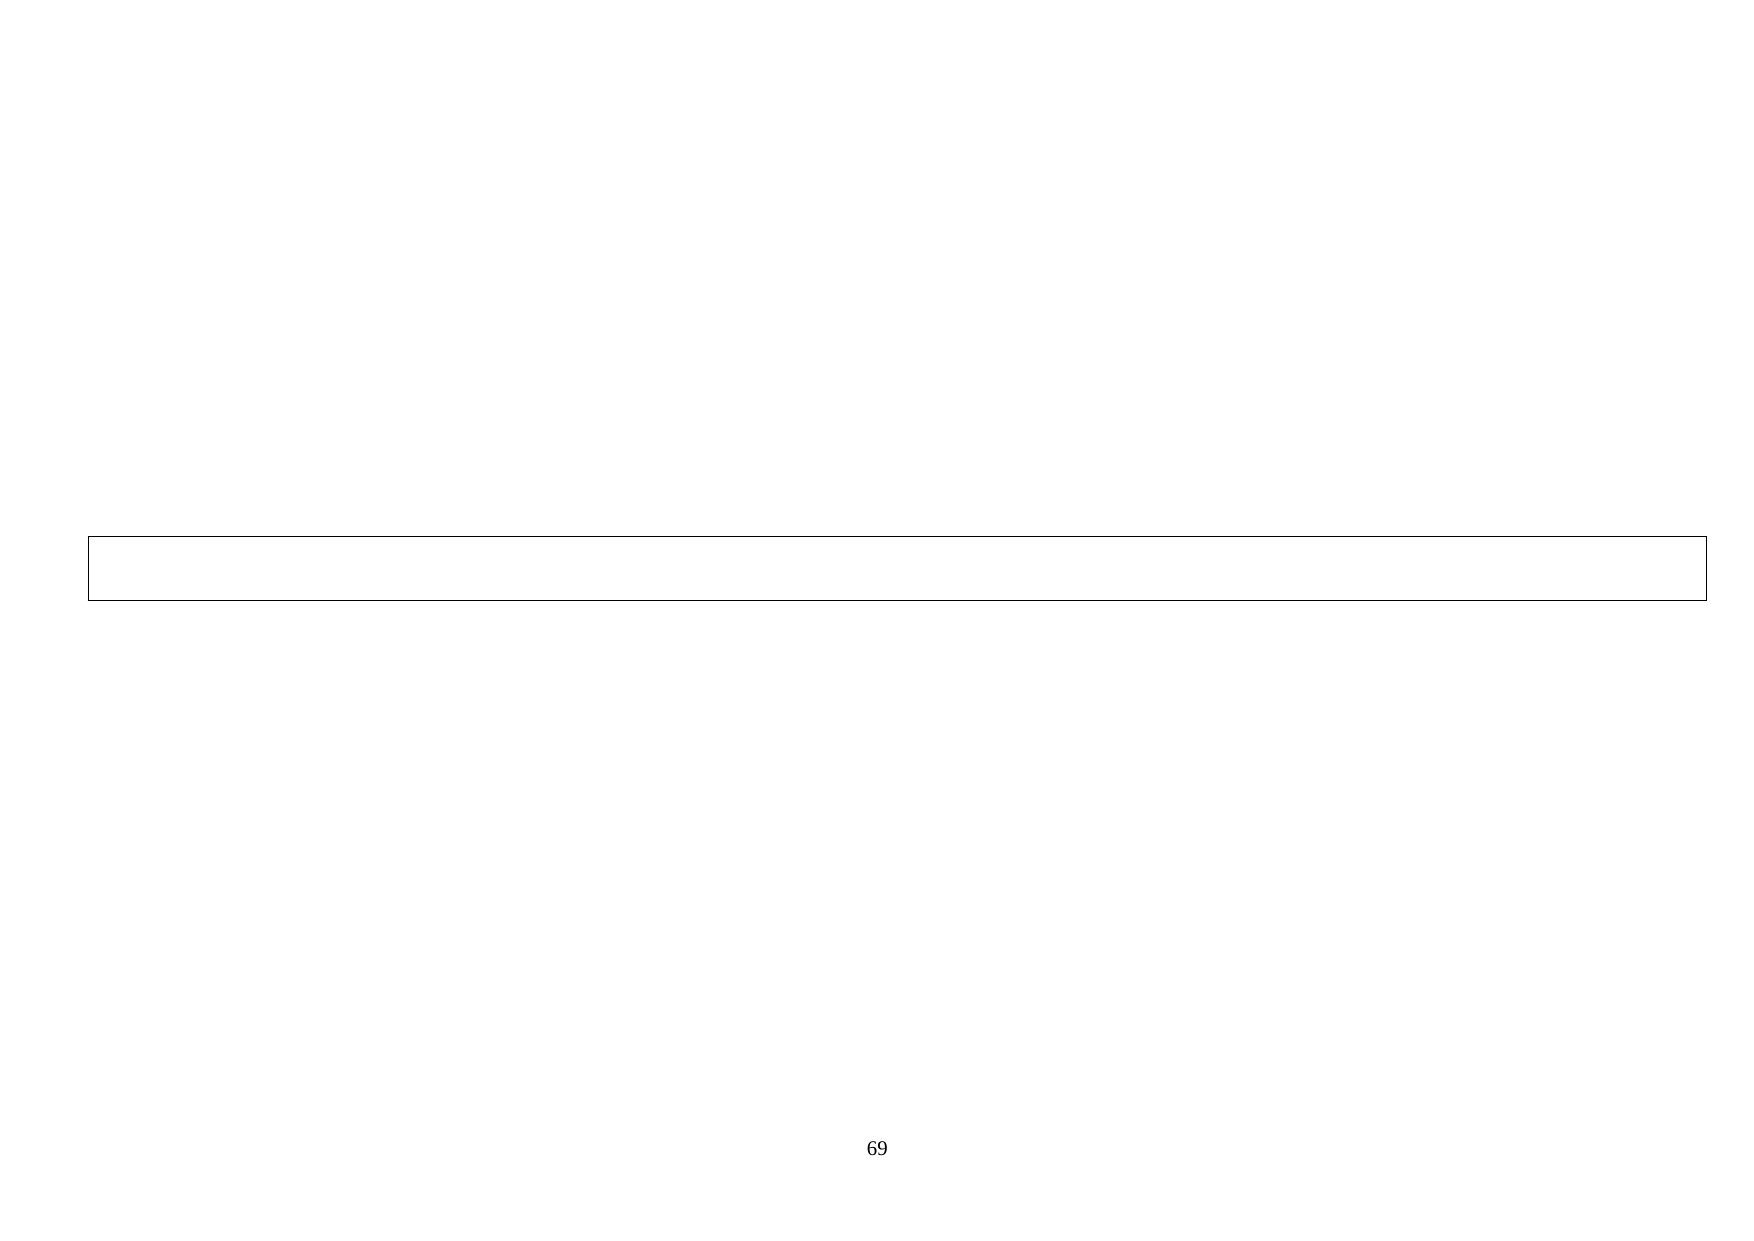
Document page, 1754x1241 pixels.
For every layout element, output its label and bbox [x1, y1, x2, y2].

table_cell [89, 537, 1706, 599]
